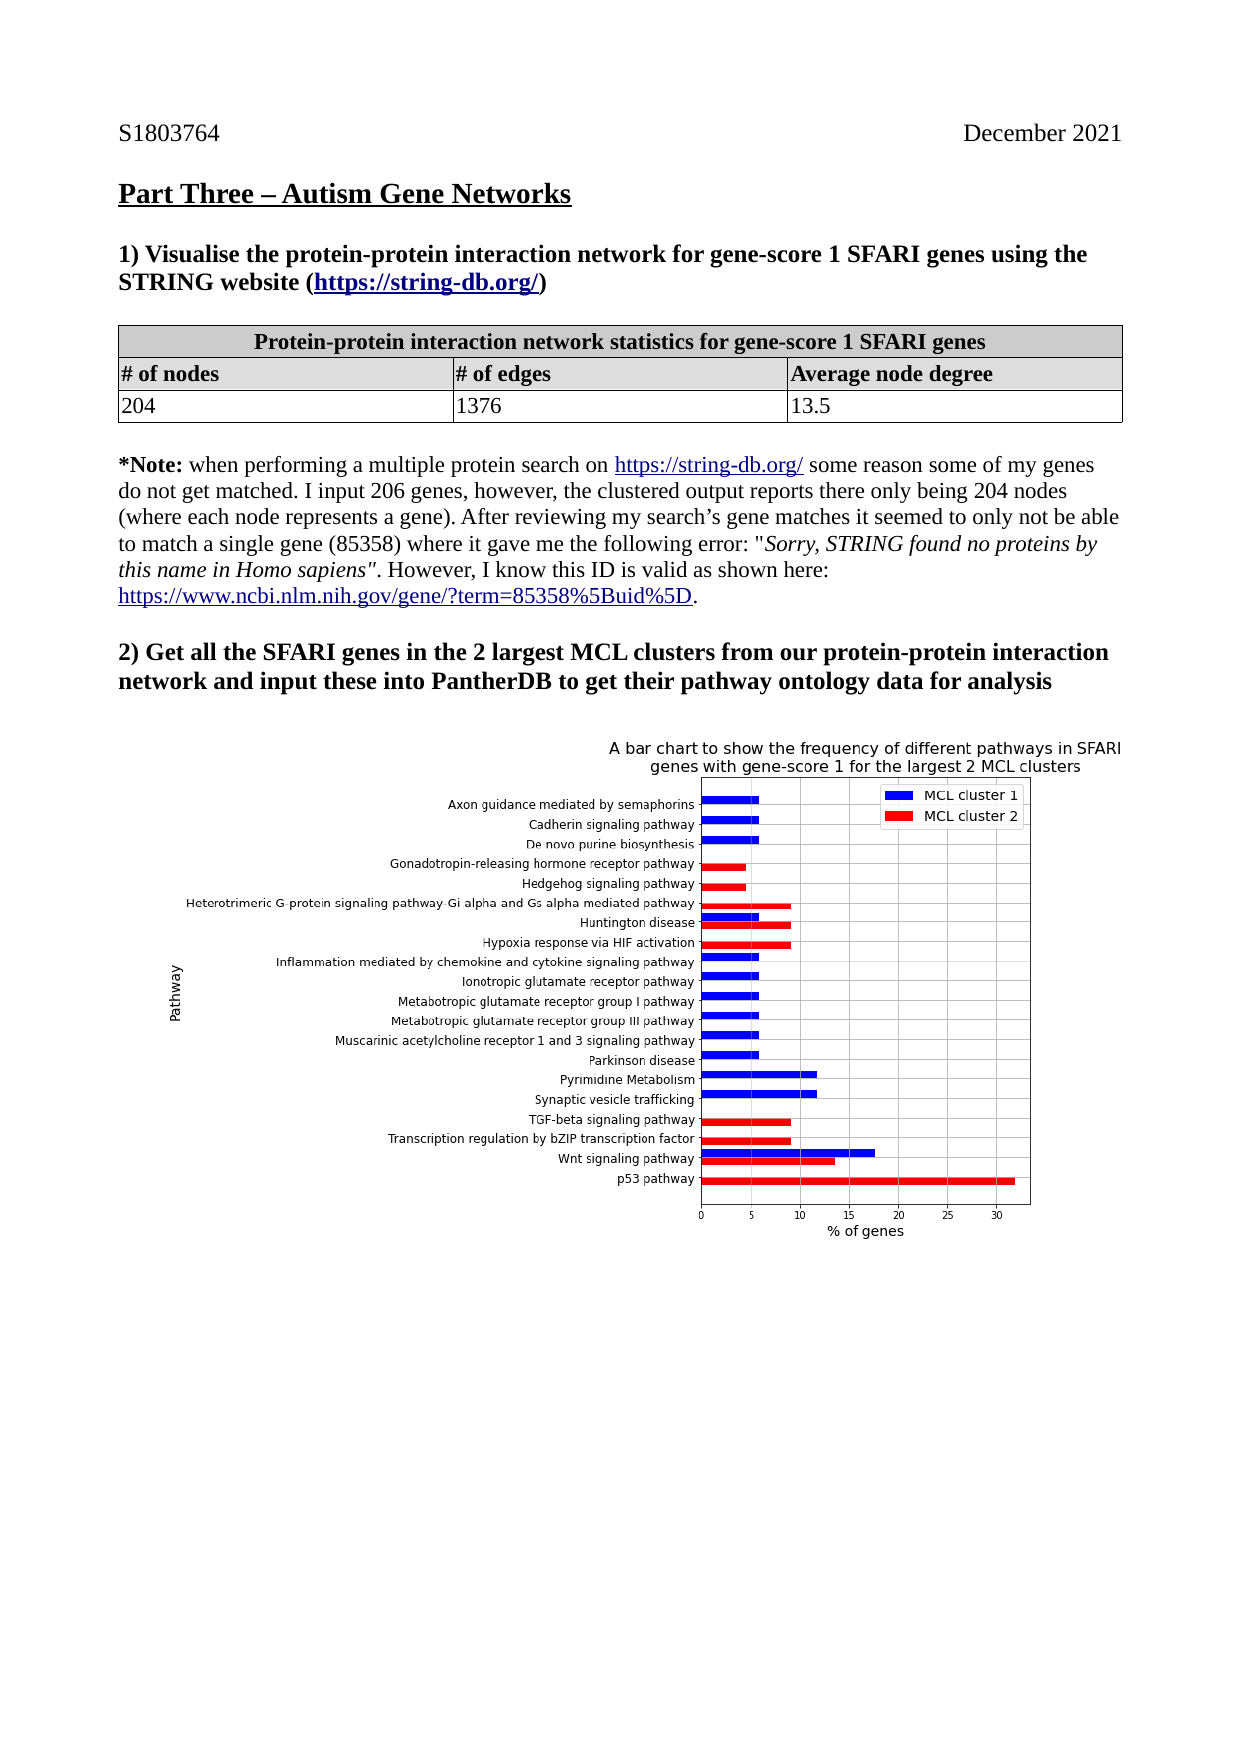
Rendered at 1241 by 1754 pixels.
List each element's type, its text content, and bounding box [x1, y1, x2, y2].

table_cell # of edges [454, 358, 787, 389]
table_cell 13.5 [788, 391, 1122, 422]
table_header Protein-protein interaction network statistics for gene-score 1 SFARI genes [119, 326, 1122, 357]
table_cell # of nodes [119, 358, 453, 389]
text 2) Get all the SFARI genes in the 2 largest MCL clusters from our protein-protein interaction network and input these into PantherDB to get their pathway ontology data for analysis [118, 637, 1122, 1273]
text *Note: when performing a multiple protein search on https://string-db.org/ some reason some of my genes do not get matched. I input 206 genes, however, the clustered output reports there only being 204 nodes (where each node represents a gene). After reviewing my search’s gene matches it seemed to only not be able to match a single gene (85358) where it gave me the following error: "Sorry, STRING found no proteins by this name in Homo sapiens". However, I know this ID is valid as shown here: https://www.ncbi.nlm.nih.gov/gene/?term=85358%5Buid%5D. [118, 423, 1122, 637]
table_cell 1376 [454, 391, 787, 422]
text 1) Visualise the protein-protein interaction network for gene-score 1 SFARI genes using the STRING website (https://string-db.org/) [118, 239, 1122, 325]
table_cell Average node degree [788, 358, 1122, 389]
text Part Three – Autism Gene Networks [118, 176, 1122, 239]
table_cell 204 [119, 391, 453, 422]
picture [161, 735, 1128, 1245]
